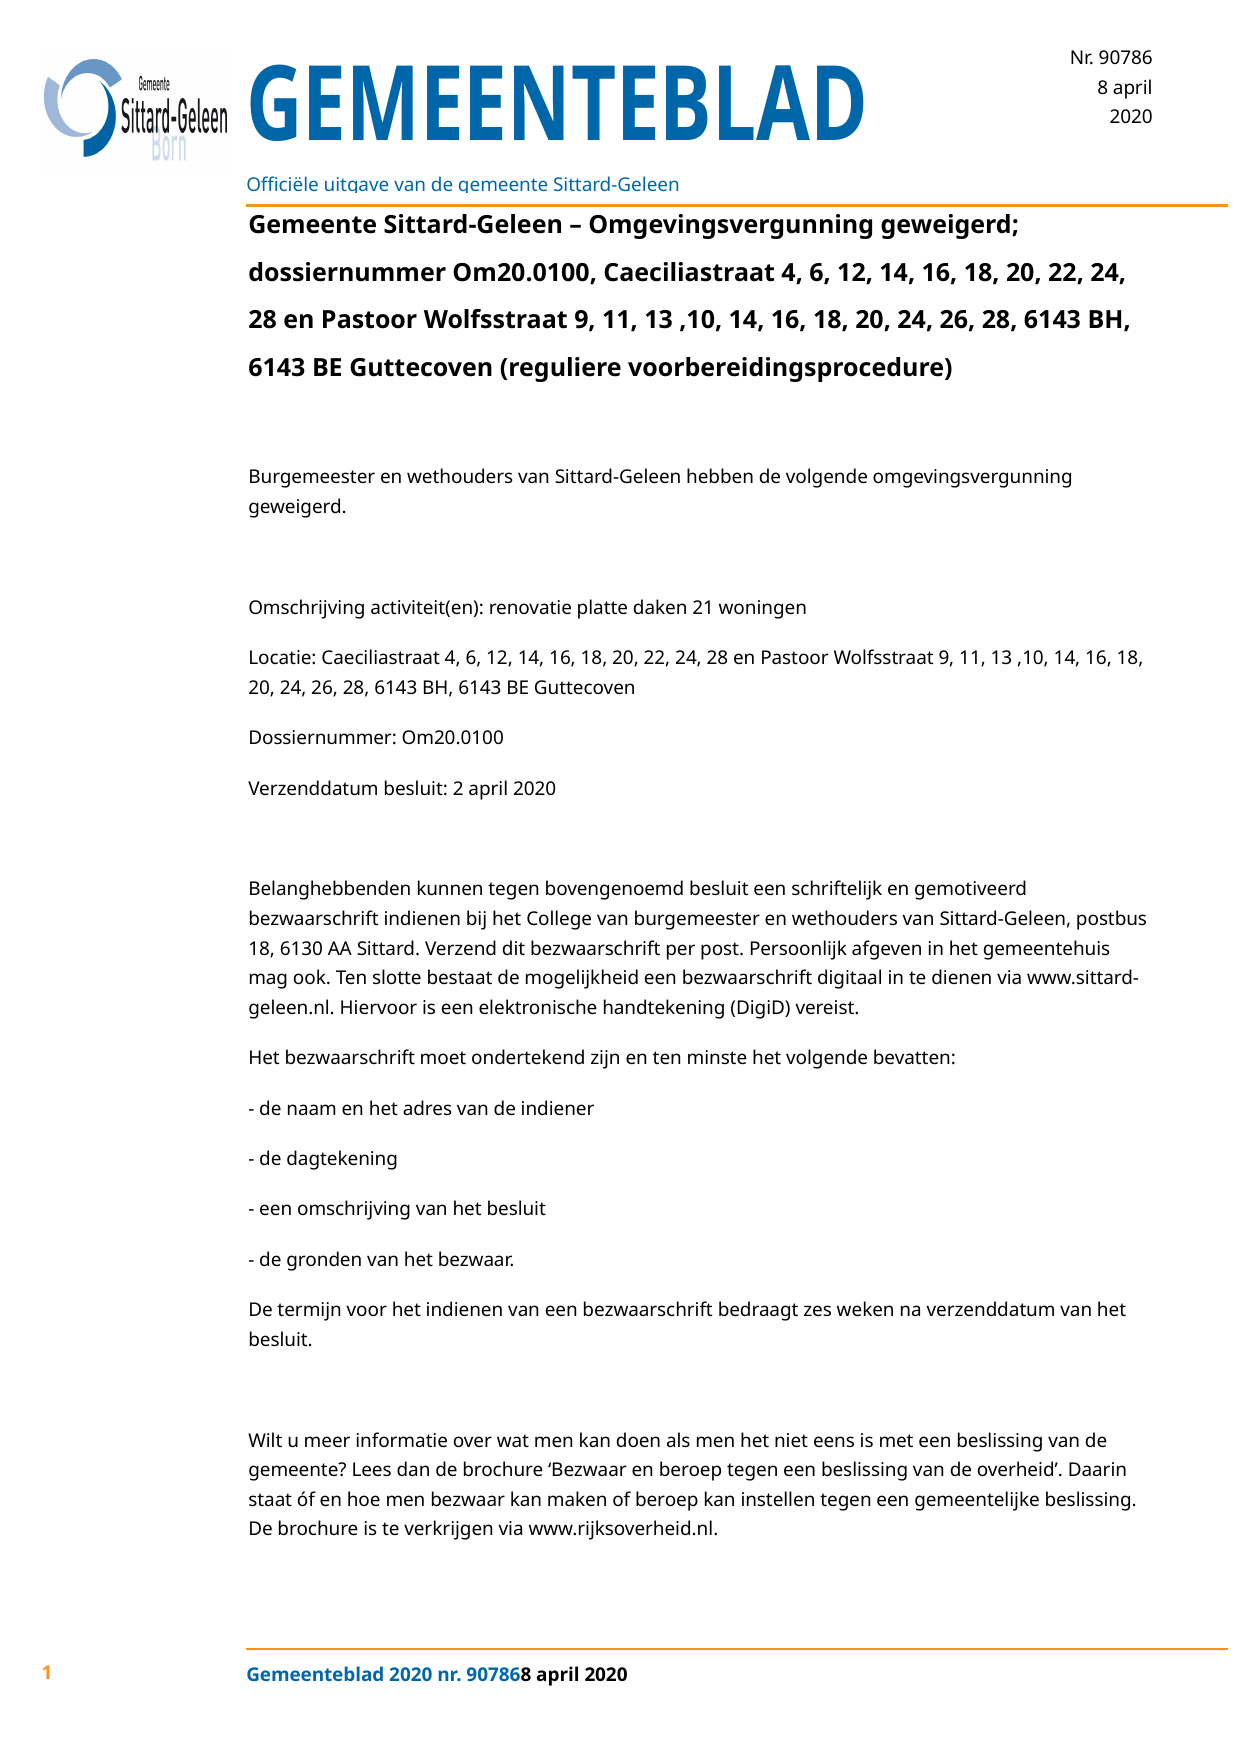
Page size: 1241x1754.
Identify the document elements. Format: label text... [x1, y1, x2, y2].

text - de dagtekening [248, 1145, 1152, 1171]
text De termijn voor het indienen van een bezwaarschrift bedraagt zes weken na verzenddatum van het besluit. [248, 1296, 1152, 1352]
text Burgemeester en wethouders van Sittard-Geleen hebben de volgende omgevingsvergunning geweigerd. [248, 463, 1152, 519]
text Dossiernummer: Om20.0100 [248, 724, 1152, 750]
text Verzenddatum besluit: 2 april 2020 [248, 775, 1152, 801]
text - de naam en het adres van de indiener [248, 1095, 1152, 1121]
text Het bezwaarschrift moet ondertekend zijn en ten minste het volgende bevatten: [248, 1044, 1152, 1070]
text - de gronden van het bezwaar. [248, 1246, 1152, 1272]
text Locatie: Caeciliastraat 4, 6, 12, 14, 16, 18, 20, 22, 24, 28 en Pastoor Wolfsstraat 9, 11, 13 ,10, 14, 16, 18, 20, 24, 26, 28, 6143 BH, 6143 BE Guttecoven [248, 644, 1152, 700]
picture [41, 47, 231, 172]
text Gemeente Sittard-Geleen – Omgevingsvergunning geweigerd; dossiernummer Om20.0100, Caeciliastraat 4, 6, 12, 14, 16, 18, 20, 22, 24, 28 en Pastoor Wolfsstraat 9, 11, 13 ,10, 14, 16, 18, 20, 24, 26, 28, 6143 BH, 6143 BE Guttecoven (reguliere voorbereidingsprocedure) [248, 207, 1152, 384]
text Omschrijving activiteit(en): renovatie platte daken 21 woningen [248, 594, 1152, 620]
text Belanghebbenden kunnen tegen bovengenoemd besluit een schriftelijk en gemotiveerd bezwaarschrift indienen bij het College van burgemeester en wethouders van Sittard-Geleen, postbus 18, 6130 AA Sittard. Verzend dit bezwaarschrift per post. Persoonlijk afgeven in het gemeentehuis mag ook. Ten slotte bestaat de mogelijkheid een bezwaarschrift digitaal in te dienen via www.sittard-geleen.nl. Hiervoor is een elektronische handtekening (DigiD) vereist. [248, 876, 1152, 1020]
text - een omschrijving van het besluit [248, 1196, 1152, 1221]
text Wilt u meer informatie over wat men kan doen als men het niet eens is met een beslissing van de gemeente? Lees dan de brochure ‘Bezwaar en beroep tegen een beslissing van de overheid’. Daarin staat óf en hoe men bezwaar kan maken of beroep kan instellen tegen een gemeentelijke beslissing. De brochure is te verkrijgen via www.rijksoverheid.nl. [248, 1427, 1152, 1541]
